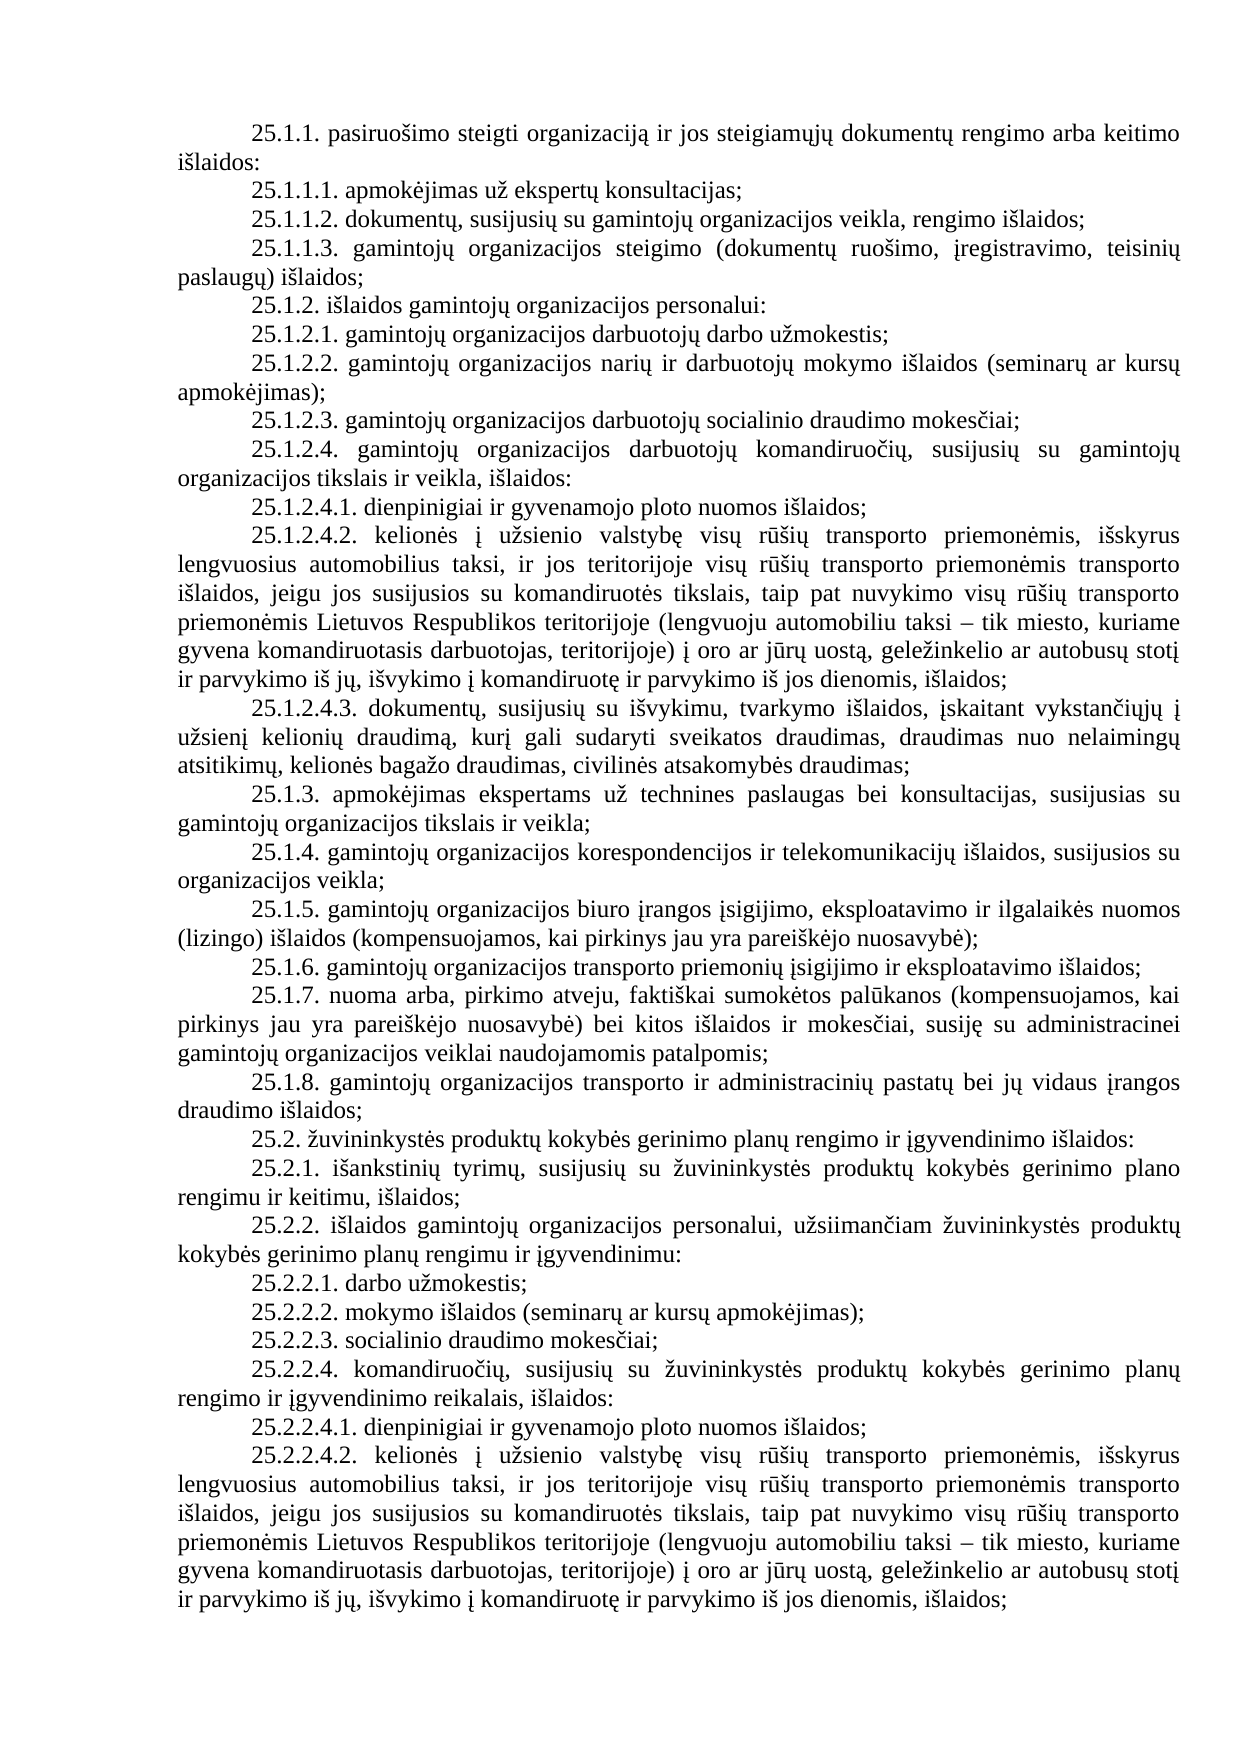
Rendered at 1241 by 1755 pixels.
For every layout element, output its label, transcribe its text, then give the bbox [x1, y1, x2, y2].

text 25.1.2.1. gamintojų organizacijos darbuotojų darbo užmokestis; [177, 319, 1181, 348]
text 25.1.2. išlaidos gamintojų organizacijos personalui: [177, 291, 1181, 319]
text 25.2.2.3. socialinio draudimo mokesčiai; [177, 1326, 1181, 1354]
text 25.1.2.4.3. dokumentų, susijusių su išvykimu, tvarkymo išlaidos, įskaitant vykstančiųjų į užsienį kelionių draudimą, kurį gali sudaryti sveikatos draudimas, draudimas nuo nelaimingų atsitikimų, kelionės bagažo draudimas, civilinės atsakomybės draudimas; [177, 693, 1181, 779]
text 25.1.1.1. apmokėjimas už ekspertų konsultacijas; [177, 176, 1181, 204]
text 25.2.1. išankstinių tyrimų, susijusių su žuvininkystės produktų kokybės gerinimo plano rengimu ir keitimu, išlaidos; [177, 1153, 1181, 1211]
text 25.2.2.4. komandiruočių, susijusių su žuvininkystės produktų kokybės gerinimo planų rengimo ir įgyvendinimo reikalais, išlaidos: [177, 1354, 1181, 1412]
text 25.2.2.4.1. dienpinigiai ir gyvenamojo ploto nuomos išlaidos; [177, 1412, 1181, 1441]
text 25.1.2.2. gamintojų organizacijos narių ir darbuotojų mokymo išlaidos (seminarų ar kursų apmokėjimas); [177, 348, 1181, 406]
text 25.1.4. gamintojų organizacijos korespondencijos ir telekomunikacijų išlaidos, susijusios su organizacijos veikla; [177, 837, 1181, 894]
text 25.1.2.4.1. dienpinigiai ir gyvenamojo ploto nuomos išlaidos; [177, 492, 1181, 521]
text 25.1.2.3. gamintojų organizacijos darbuotojų socialinio draudimo mokesčiai; [177, 406, 1181, 434]
text 25.1.6. gamintojų organizacijos transporto priemonių įsigijimo ir eksploatavimo išlaidos; [177, 952, 1181, 981]
text 25.2.2. išlaidos gamintojų organizacijos personalui, užsiimančiam žuvininkystės produktų kokybės gerinimo planų rengimu ir įgyvendinimu: [177, 1211, 1181, 1268]
text 25.2. žuvininkystės produktų kokybės gerinimo planų rengimo ir įgyvendinimo išlaidos: [177, 1124, 1181, 1153]
text 25.2.2.2. mokymo išlaidos (seminarų ar kursų apmokėjimas); [177, 1297, 1181, 1326]
text 25.1.1.3. gamintojų organizacijos steigimo (dokumentų ruošimo, įregistravimo, teisinių paslaugų) išlaidos; [177, 233, 1181, 291]
text 25.1.5. gamintojų organizacijos biuro įrangos įsigijimo, eksploatavimo ir ilgalaikės nuomos (lizingo) išlaidos (kompensuojamos, kai pirkinys jau yra pareiškėjo nuosavybė); [177, 894, 1181, 952]
text 25.1.2.4.2. kelionės į užsienio valstybę visų rūšių transporto priemonėmis, išskyrus lengvuosius automobilius taksi, ir jos teritorijoje visų rūšių transporto priemonėmis transporto išlaidos, jeigu jos susijusios su komandiruotės tikslais, taip pat nuvykimo visų rūšių transporto priemonėmis Lietuvos Respublikos teritorijoje (lengvuoju automobiliu taksi – tik miesto, kuriame gyvena komandiruotasis darbuotojas, teritorijoje) į oro ar jūrų uostą, geležinkelio ar autobusų stotį ir parvykimo iš jų, išvykimo į komandiruotę ir parvykimo iš jos dienomis, išlaidos; [177, 521, 1181, 693]
text 25.1.1.2. dokumentų, susijusių su gamintojų organizacijos veikla, rengimo išlaidos; [177, 204, 1181, 233]
text 25.1.1. pasiruošimo steigti organizaciją ir jos steigiamųjų dokumentų rengimo arba keitimo išlaidos: [177, 118, 1181, 176]
text 25.1.2.4. gamintojų organizacijos darbuotojų komandiruočių, susijusių su gamintojų organizacijos tikslais ir veikla, išlaidos: [177, 434, 1181, 492]
text 25.1.7. nuoma arba, pirkimo atveju, faktiškai sumokėtos palūkanos (kompensuojamos, kai pirkinys jau yra pareiškėjo nuosavybė) bei kitos išlaidos ir mokesčiai, susiję su administracinei gamintojų organizacijos veiklai naudojamomis patalpomis; [177, 981, 1181, 1067]
text 25.1.3. apmokėjimas ekspertams už technines paslaugas bei konsultacijas, susijusias su gamintojų organizacijos tikslais ir veikla; [177, 779, 1181, 837]
text 25.2.2.4.2. kelionės į užsienio valstybę visų rūšių transporto priemonėmis, išskyrus lengvuosius automobilius taksi, ir jos teritorijoje visų rūšių transporto priemonėmis transporto išlaidos, jeigu jos susijusios su komandiruotės tikslais, taip pat nuvykimo visų rūšių transporto priemonėmis Lietuvos Respublikos teritorijoje (lengvuoju automobiliu taksi – tik miesto, kuriame gyvena komandiruotasis darbuotojas, teritorijoje) į oro ar jūrų uostą, geležinkelio ar autobusų stotį ir parvykimo iš jų, išvykimo į komandiruotę ir parvykimo iš jos dienomis, išlaidos; [177, 1441, 1181, 1613]
text 25.2.2.1. darbo užmokestis; [177, 1268, 1181, 1297]
text 25.1.8. gamintojų organizacijos transporto ir administracinių pastatų bei jų vidaus įrangos draudimo išlaidos; [177, 1067, 1181, 1124]
